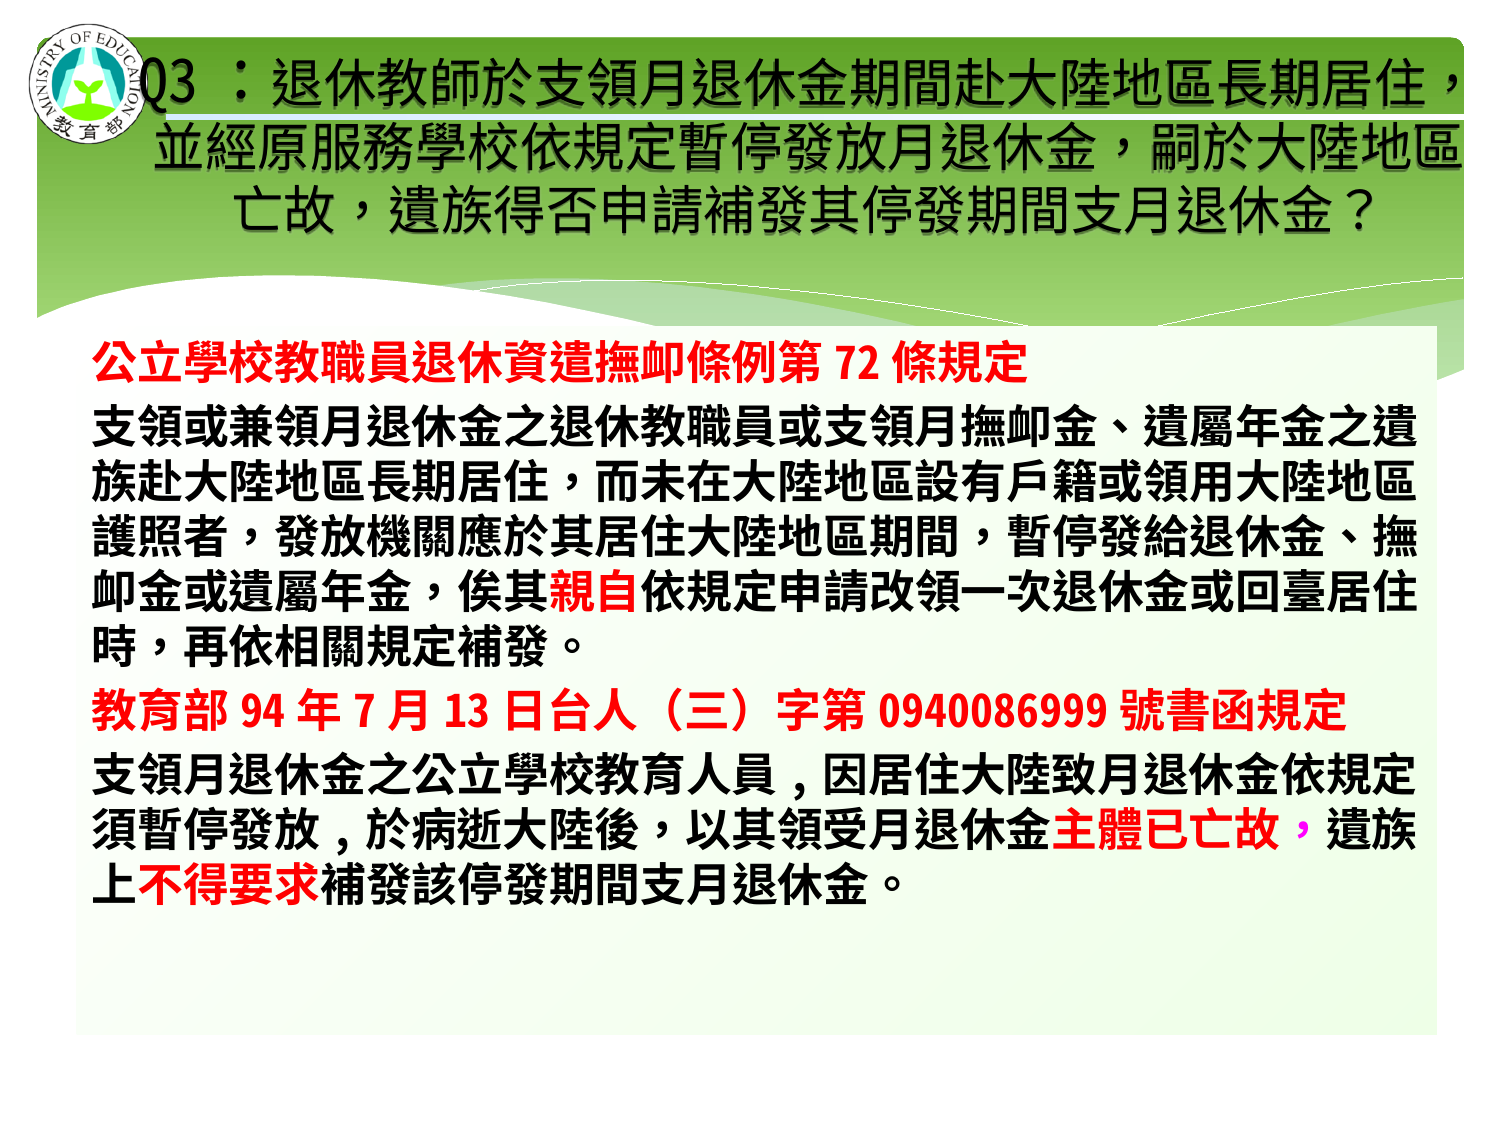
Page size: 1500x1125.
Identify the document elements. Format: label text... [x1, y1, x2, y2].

list 公立學校教職員退休資遣撫卹條例第72條規定 支領或兼領月退休金之退休教職員或支領月撫卹金、遺屬年金之遺族赴大陸地區長期居住，而未在大陸地區設有戶籍或領用大陸地區護照者，發放機關應於其居住大陸地區期間，暫停發給退休金、撫卹金或遺屬年金，俟其親自依規定申請改領一次退休金或回臺居住時，再依相關規定補發。 教育部94年7月13日台人（三）字第0940086999號書函規定 支領月退休金之公立學校教育人員,因居住大陸致月退休金依規定須暫停發放,於病逝大陸後，以其領受月退休金主體已亡故，遺族上不得要求補發該停發期間支月退休金。 [76, 326, 1437, 1035]
picture [27, 22, 117, 145]
title Q3：退休教師於支領月退休金期間赴大陸地區長期居住，並經原服務學校依規定暫停發放月退休金，嗣於大陸地區亡故，遺族得否申請補發其停發期間支月退休金？ [117, 13, 1500, 269]
